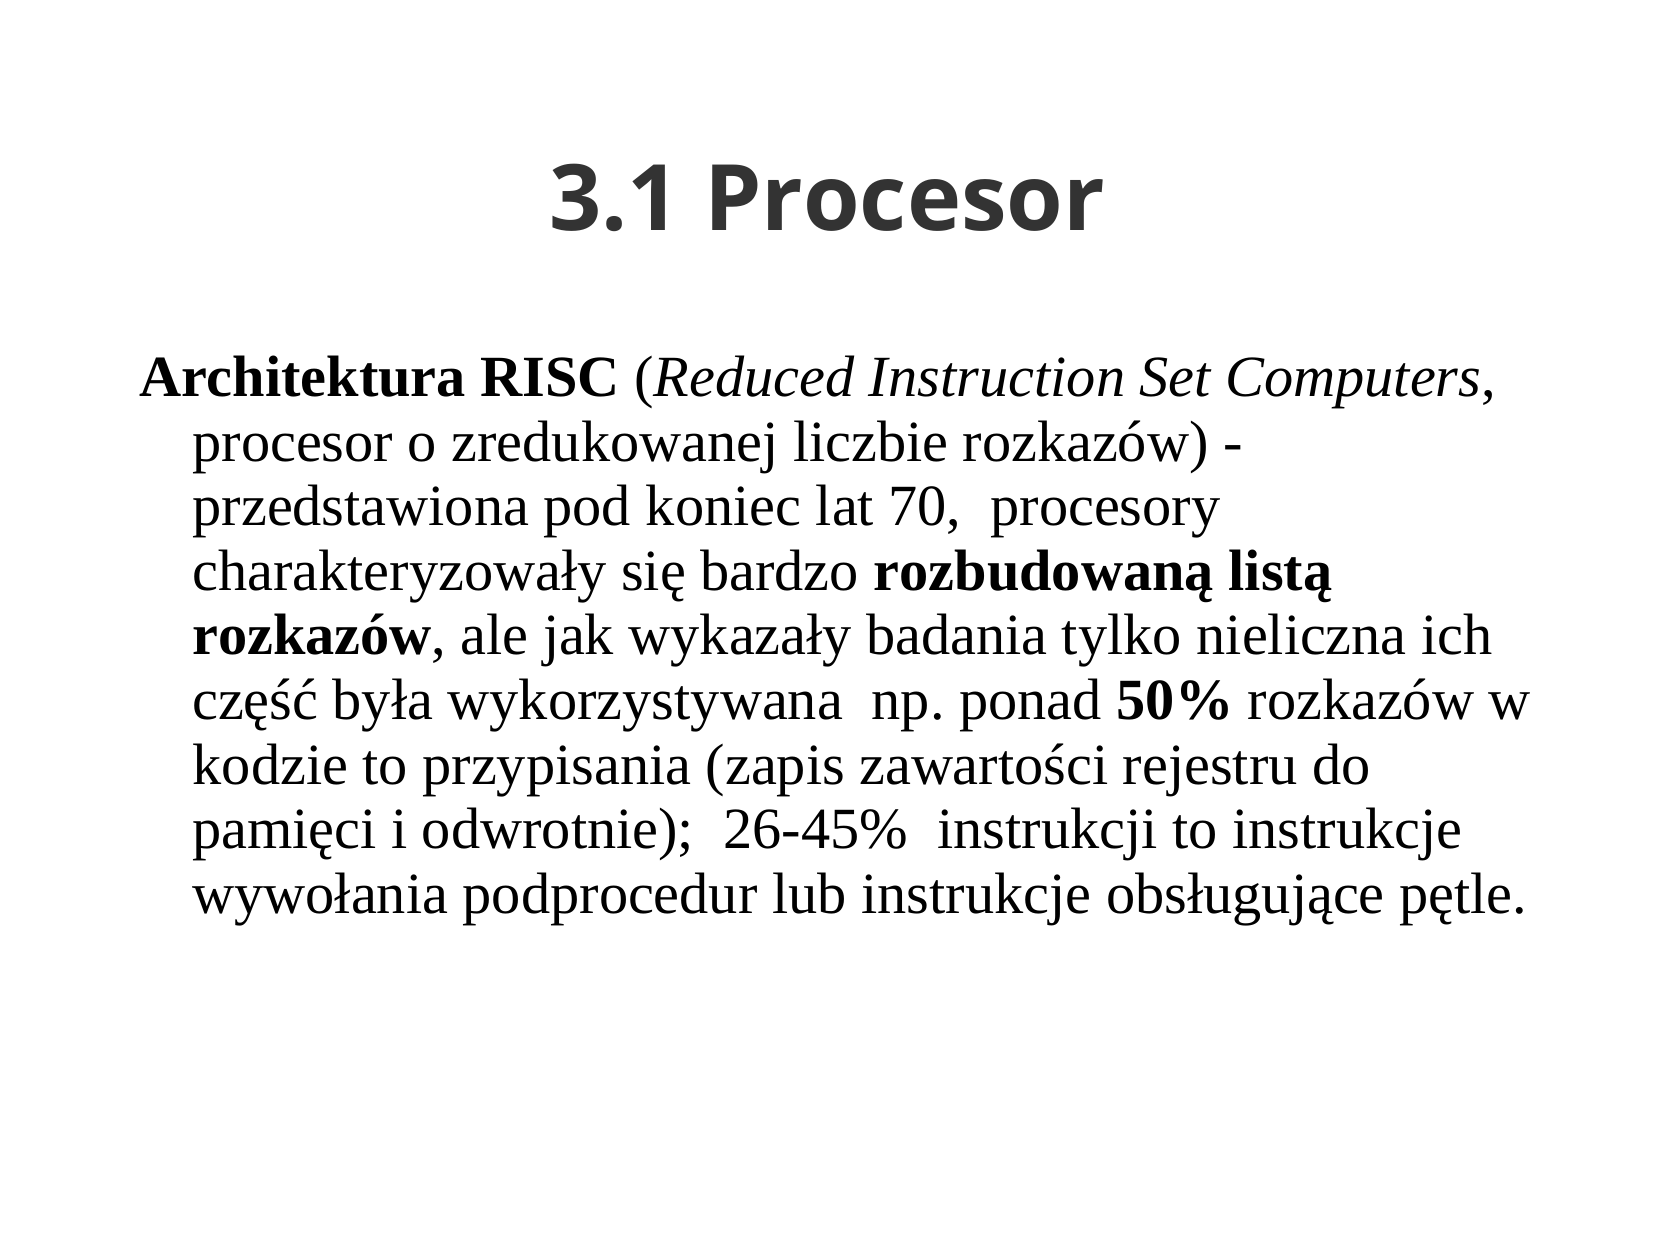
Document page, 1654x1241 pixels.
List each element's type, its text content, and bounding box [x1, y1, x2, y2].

list Architektura RISC (Reduced Instruction Set Computers, procesor o zredukowanej liczbie rozkazów) - przedstawiona pod koniec lat 70, procesory charakteryzowały się bardzo rozbudowaną listą rozkazów, ale jak wykazały badania tylko nieliczna ich część była wykorzystywana np. ponad 50% rozkazów w kodzie to przypisania (zapis zawartości rejestru do pamięci i odwrotnie); 26-45% instrukcji to instrukcje wywołania podprocedur lub instrukcje obsługujące pętle. [121, 344, 1534, 1112]
title 3.1 Procesor [121, 91, 1534, 299]
